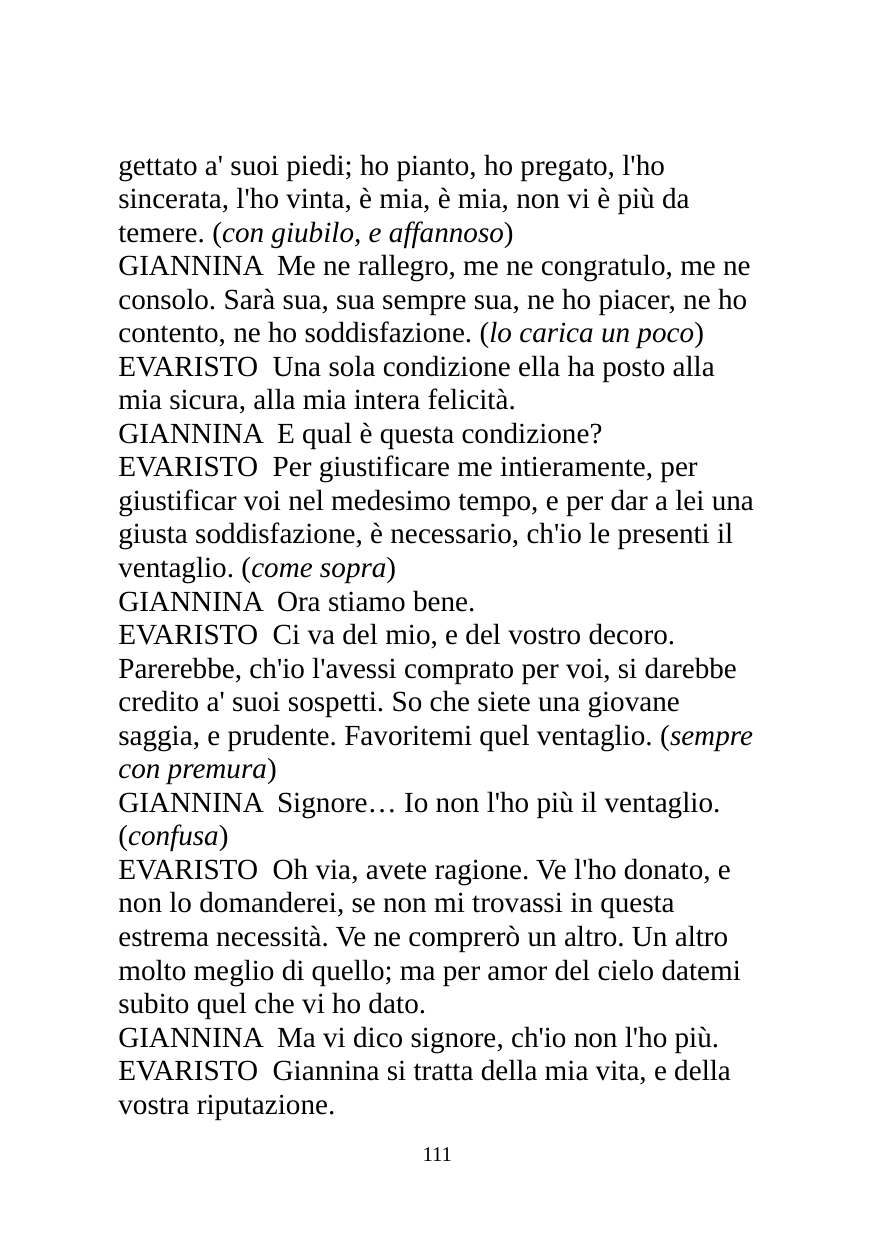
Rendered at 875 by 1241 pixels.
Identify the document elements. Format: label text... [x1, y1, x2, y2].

text GIANNINA Ma vi dico signore, ch'io non l'ho più. [118, 1020, 756, 1053]
text GIANNINA E qual è questa condizione? [118, 416, 756, 449]
text EVARISTO Per giustificare me intieramente, per giustificar voi nel medesimo tempo, e per dar a lei una giusta soddisfazione, è necessario, ch'io le presenti il ventaglio. (come sopra) [118, 449, 756, 584]
text GIANNINA Me ne rallegro, me ne congratulo, me ne consolo. Sarà sua, sua sempre sua, ne ho piacer, ne ho contento, ne ho soddisfazione. (lo carica un poco) [118, 248, 756, 349]
text EVARISTO Una sola condizione ella ha posto alla mia sicura, alla mia intera felicità. [118, 349, 756, 416]
text GIANNINA Ora stiamo bene. [118, 584, 756, 617]
text gettato a' suoi piedi; ho pianto, ho pregato, l'ho sincerata, l'ho vinta, è mia, è mia, non vi è più da temere. (con giubilo, e affannoso) [118, 148, 756, 248]
text EVARISTO Oh via, avete ragione. Ve l'ho donato, e non lo domanderei, se non mi trovassi in questa estrema necessità. Ve ne comprerò un altro. Un altro molto meglio di quello; ma per amor del cielo datemi subito quel che vi ho dato. [118, 852, 756, 1020]
text EVARISTO Giannina si tratta della mia vita, e della vostra riputazione. [118, 1053, 756, 1120]
text GIANNINA Signore… Io non l'ho più il ventaglio. (confusa) [118, 785, 756, 852]
text EVARISTO Ci va del mio, e del vostro decoro. Parerebbe, ch'io l'avessi comprato per voi, si darebbe credito a' suoi sospetti. So che siete una giovane saggia, e prudente. Favoritemi quel ventaglio. (sempre con premura) [118, 617, 756, 785]
